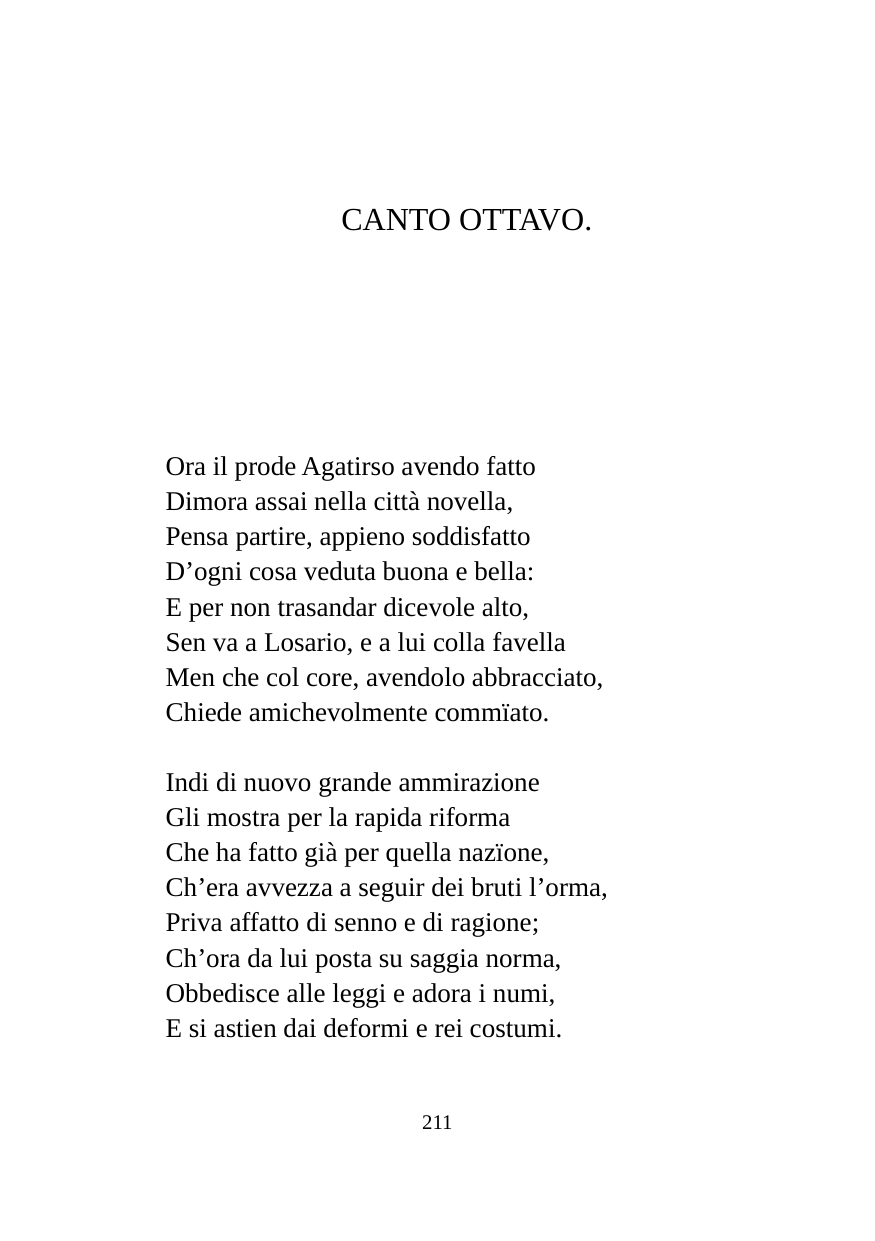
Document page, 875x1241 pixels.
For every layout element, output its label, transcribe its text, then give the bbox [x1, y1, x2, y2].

text Obbedisce alle leggi e adora i numi, [165, 977, 768, 1008]
text Ora il prode Agatirso avendo fatto [165, 450, 768, 481]
text Ch’era avvezza a seguir dei bruti l’orma, [165, 871, 768, 903]
text Ch’ora da lui posta su saggia norma, [165, 942, 768, 973]
text Indi di nuovo grande ammirazione [165, 766, 768, 797]
text D’ogni cosa veduta buona e bella: [165, 556, 768, 587]
text E si astien dai deformi e rei costumi. [165, 1012, 768, 1043]
text Men che col core, avendolo abbracciato, [165, 661, 768, 692]
subtitle CANTO OTTAVO. [165, 201, 768, 238]
text Che ha fatto già per quella nazïone, [165, 836, 768, 867]
text Gli mostra per la rapida riforma [165, 801, 768, 832]
text Dimora assai nella città novella, [165, 485, 768, 516]
text E per non trasandar dicevole alto, [165, 591, 768, 622]
text Pensa partire, appieno soddisfatto [165, 520, 768, 552]
text Priva affatto di senno e di ragione; [165, 907, 768, 938]
text Sen va a Losario, e a lui colla favella [165, 626, 768, 657]
text Chiede amichevolmente commïato. [165, 696, 768, 727]
